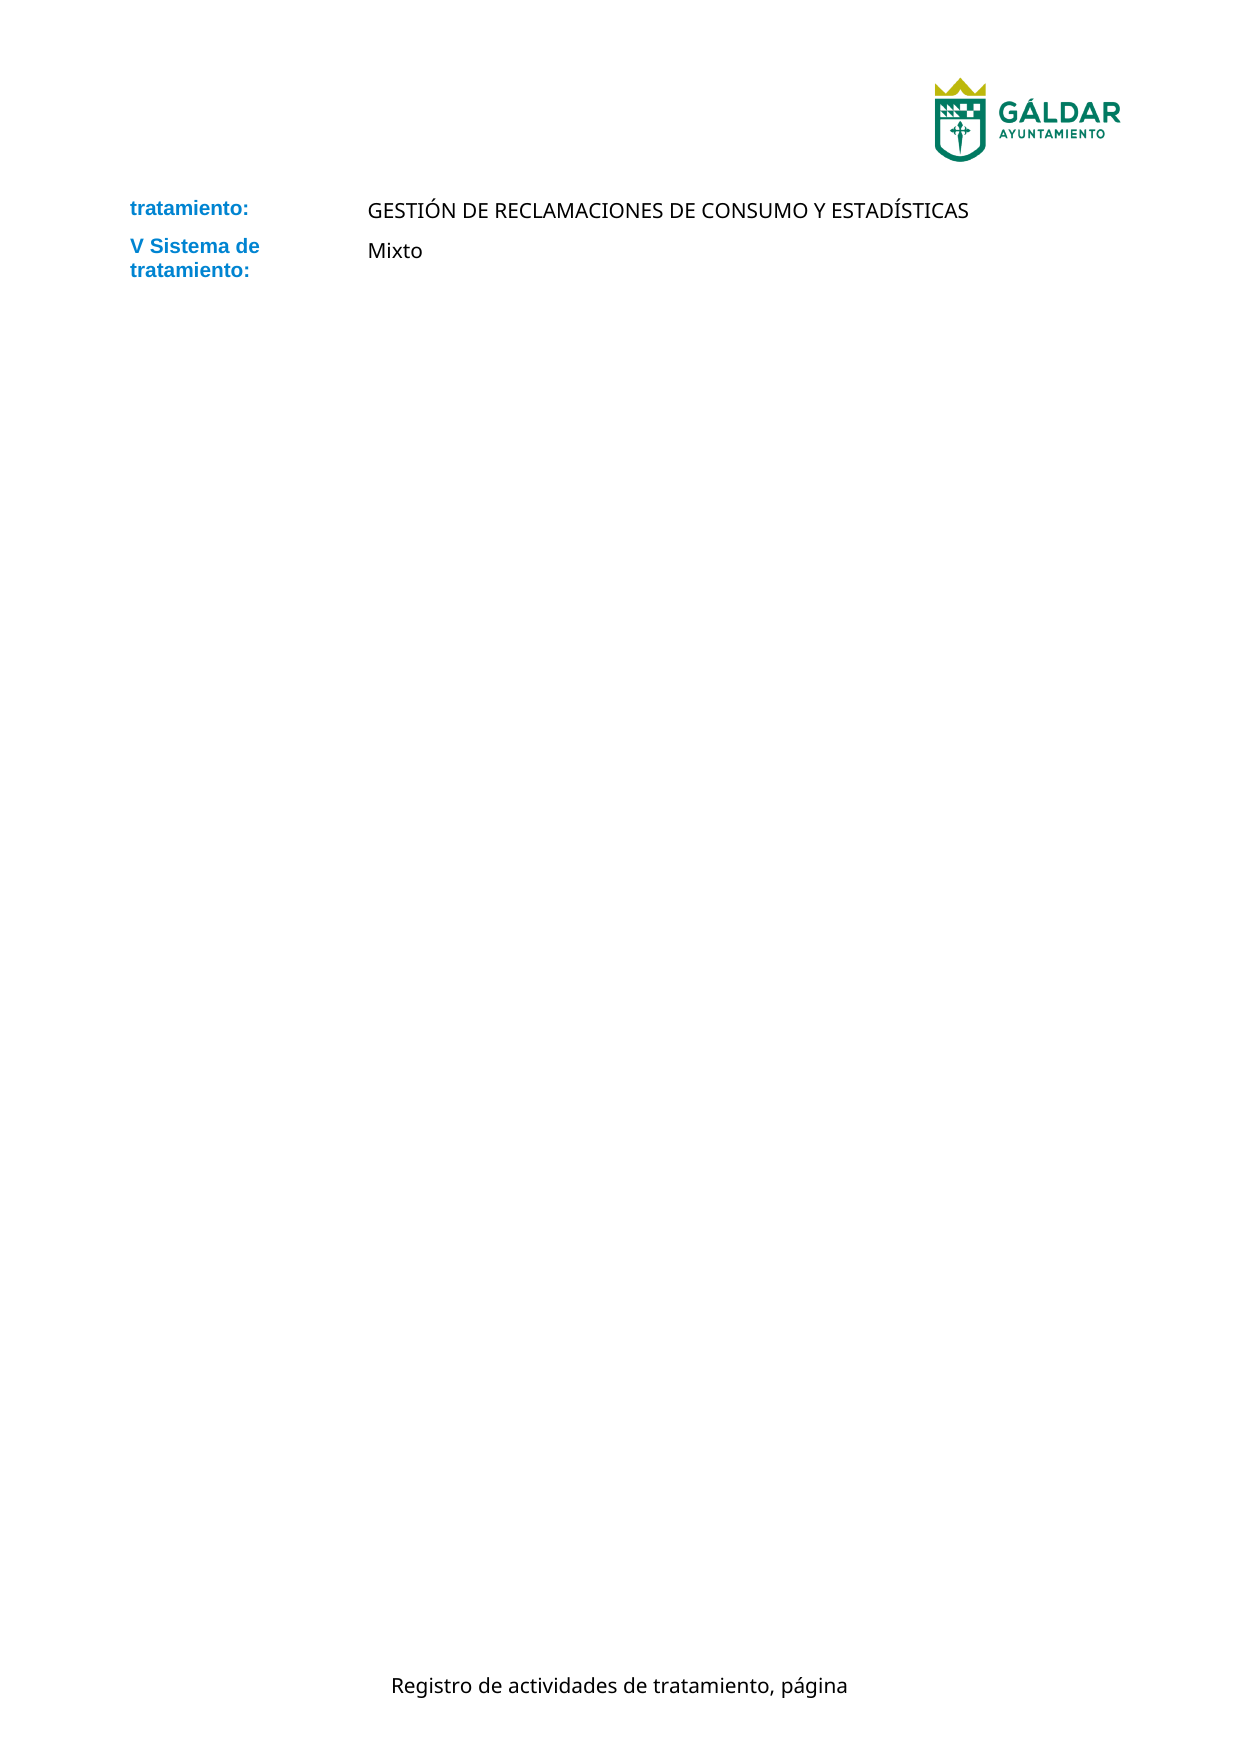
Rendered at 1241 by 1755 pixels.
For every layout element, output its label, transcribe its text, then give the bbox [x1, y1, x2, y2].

table_cell Mixto [343, 225, 1123, 284]
table_cell tratamiento: [119, 196, 343, 224]
table_cell GESTIÓN DE RECLAMACIONES DE CONSUMO Y ESTADÍSTICAS [343, 196, 1123, 224]
table_cell V Sistema de tratamiento: [119, 225, 343, 284]
